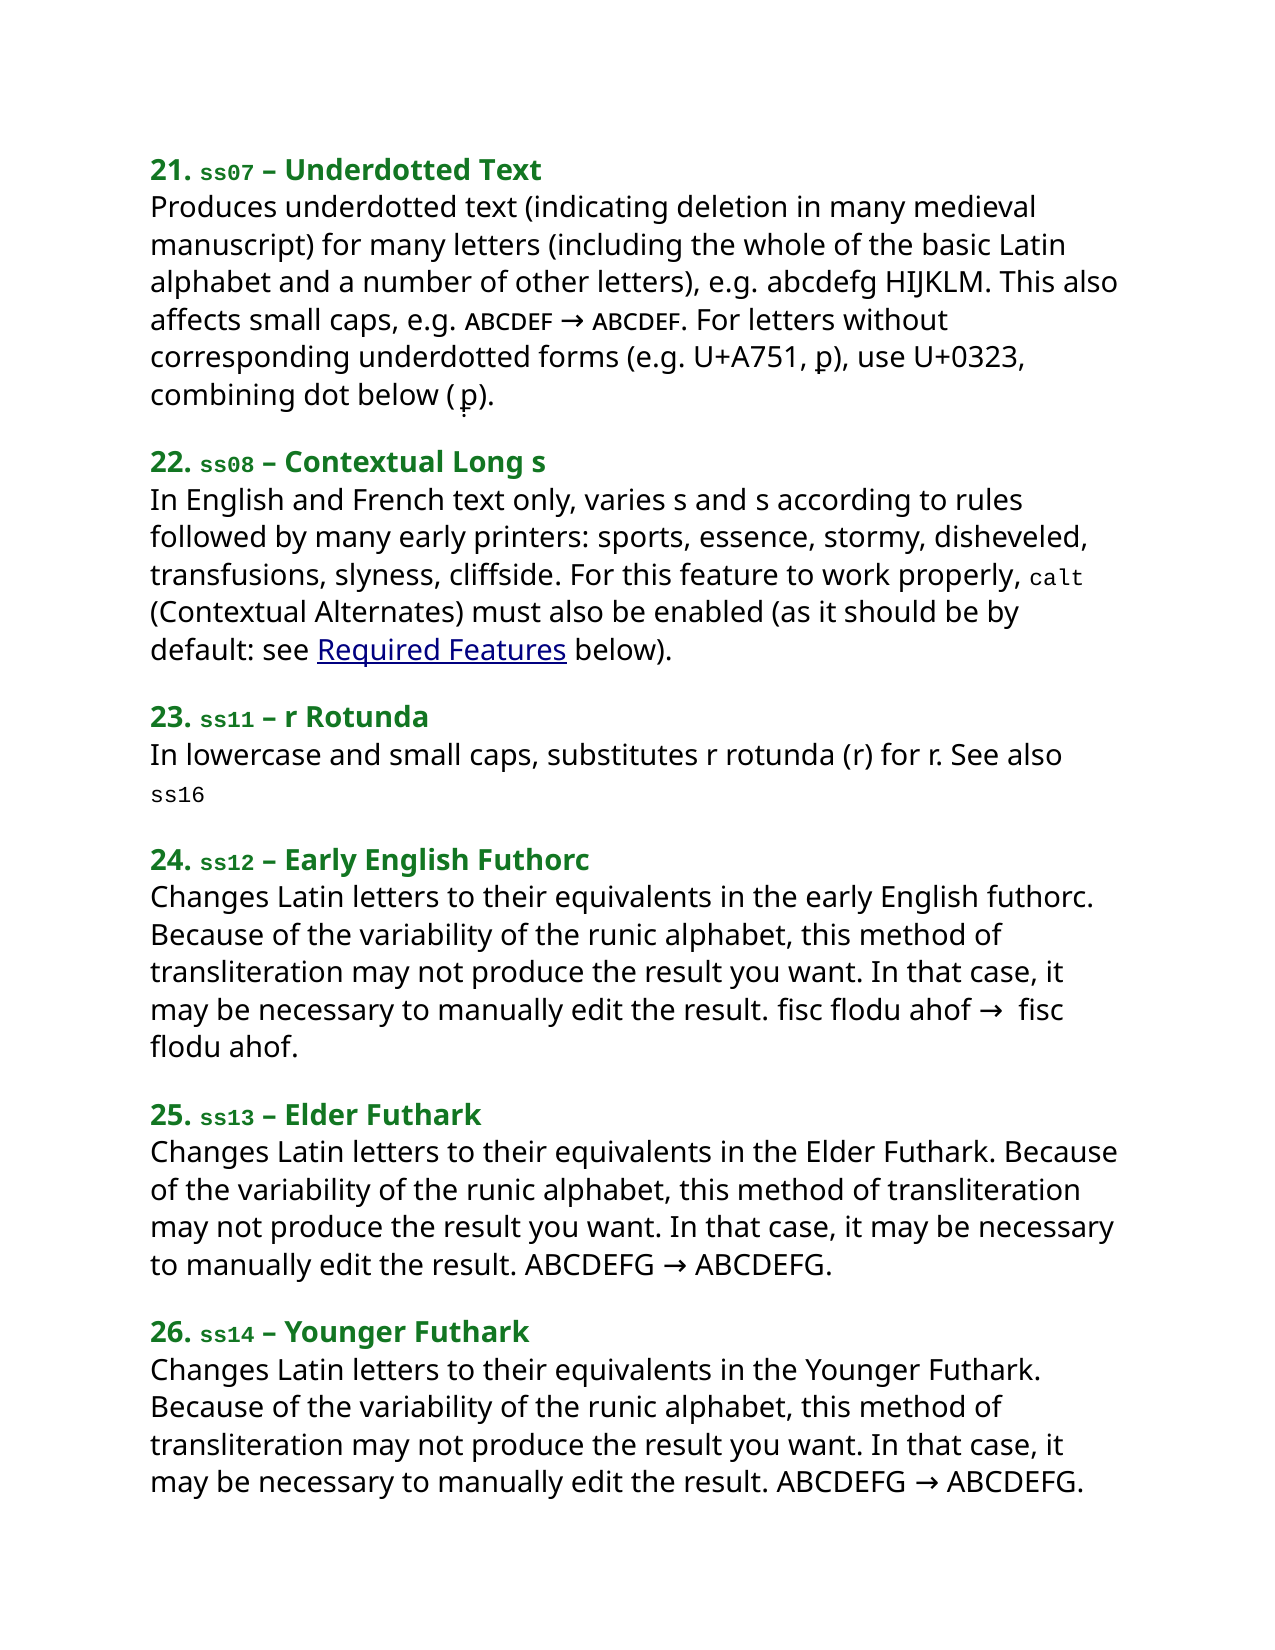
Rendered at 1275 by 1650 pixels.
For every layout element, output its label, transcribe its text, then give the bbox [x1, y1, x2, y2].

subtitle 24. ss12 – Early English Futhorc [150, 840, 1125, 877]
text Produces underdotted text (indicating deletion in many medieval manuscript) for many letters (including the whole of the basic Latin alphabet and a number of other letters), e.g. abcdefg HIJKLM. This also affects small caps, e.g. abcdef → abcdef. For letters without corresponding underdotted forms (e.g. U+A751, ꝑ), use U+0323, combining dot below ( ꝑ̣). [150, 187, 1125, 412]
text Changes Latin letters to their equivalents in the Elder Futhark. Because of the variability of the runic alphabet, this method of transliteration may not produce the result you want. In that case, it may be necessary to manually edit the result. ABCDEFG → ABCDEFG. [150, 1132, 1125, 1282]
subtitle 22. ss08 – Contextual Long s [150, 442, 1125, 480]
text In lowercase and small caps, substitutes r rotunda (r) for r. See also ss16 [150, 735, 1125, 810]
text Changes Latin letters to their equivalents in the early English futhorc. Because of the variability of the runic alphabet, this method of transliteration may not produce the result you want. In that case, it may be necessary to manually edit the result. fisc flodu ahof → fisc flodu ahof. [150, 877, 1125, 1065]
subtitle 25. ss13 – Elder Futhark [150, 1095, 1125, 1132]
text In English and French text only, varies s and s according to rules followed by many early printers: sports, essence, stormy, disheveled, transfusions, slyness, cliffside. For this feature to work properly, calt (Contextual Alternates) must also be enabled (as it should be by default: see Required Features below). [150, 480, 1125, 667]
subtitle 21. ss07 – Underdotted Text [150, 150, 1125, 187]
subtitle 26. ss14 – Younger Futhark [150, 1312, 1125, 1350]
text Changes Latin letters to their equivalents in the Younger Futhark. Because of the variability of the runic alphabet, this method of transliteration may not produce the result you want. In that case, it may be necessary to manually edit the result. ABCDEFG → ABCDEFG. [150, 1350, 1125, 1500]
subtitle 23. ss11 – r Rotunda [150, 697, 1125, 735]
